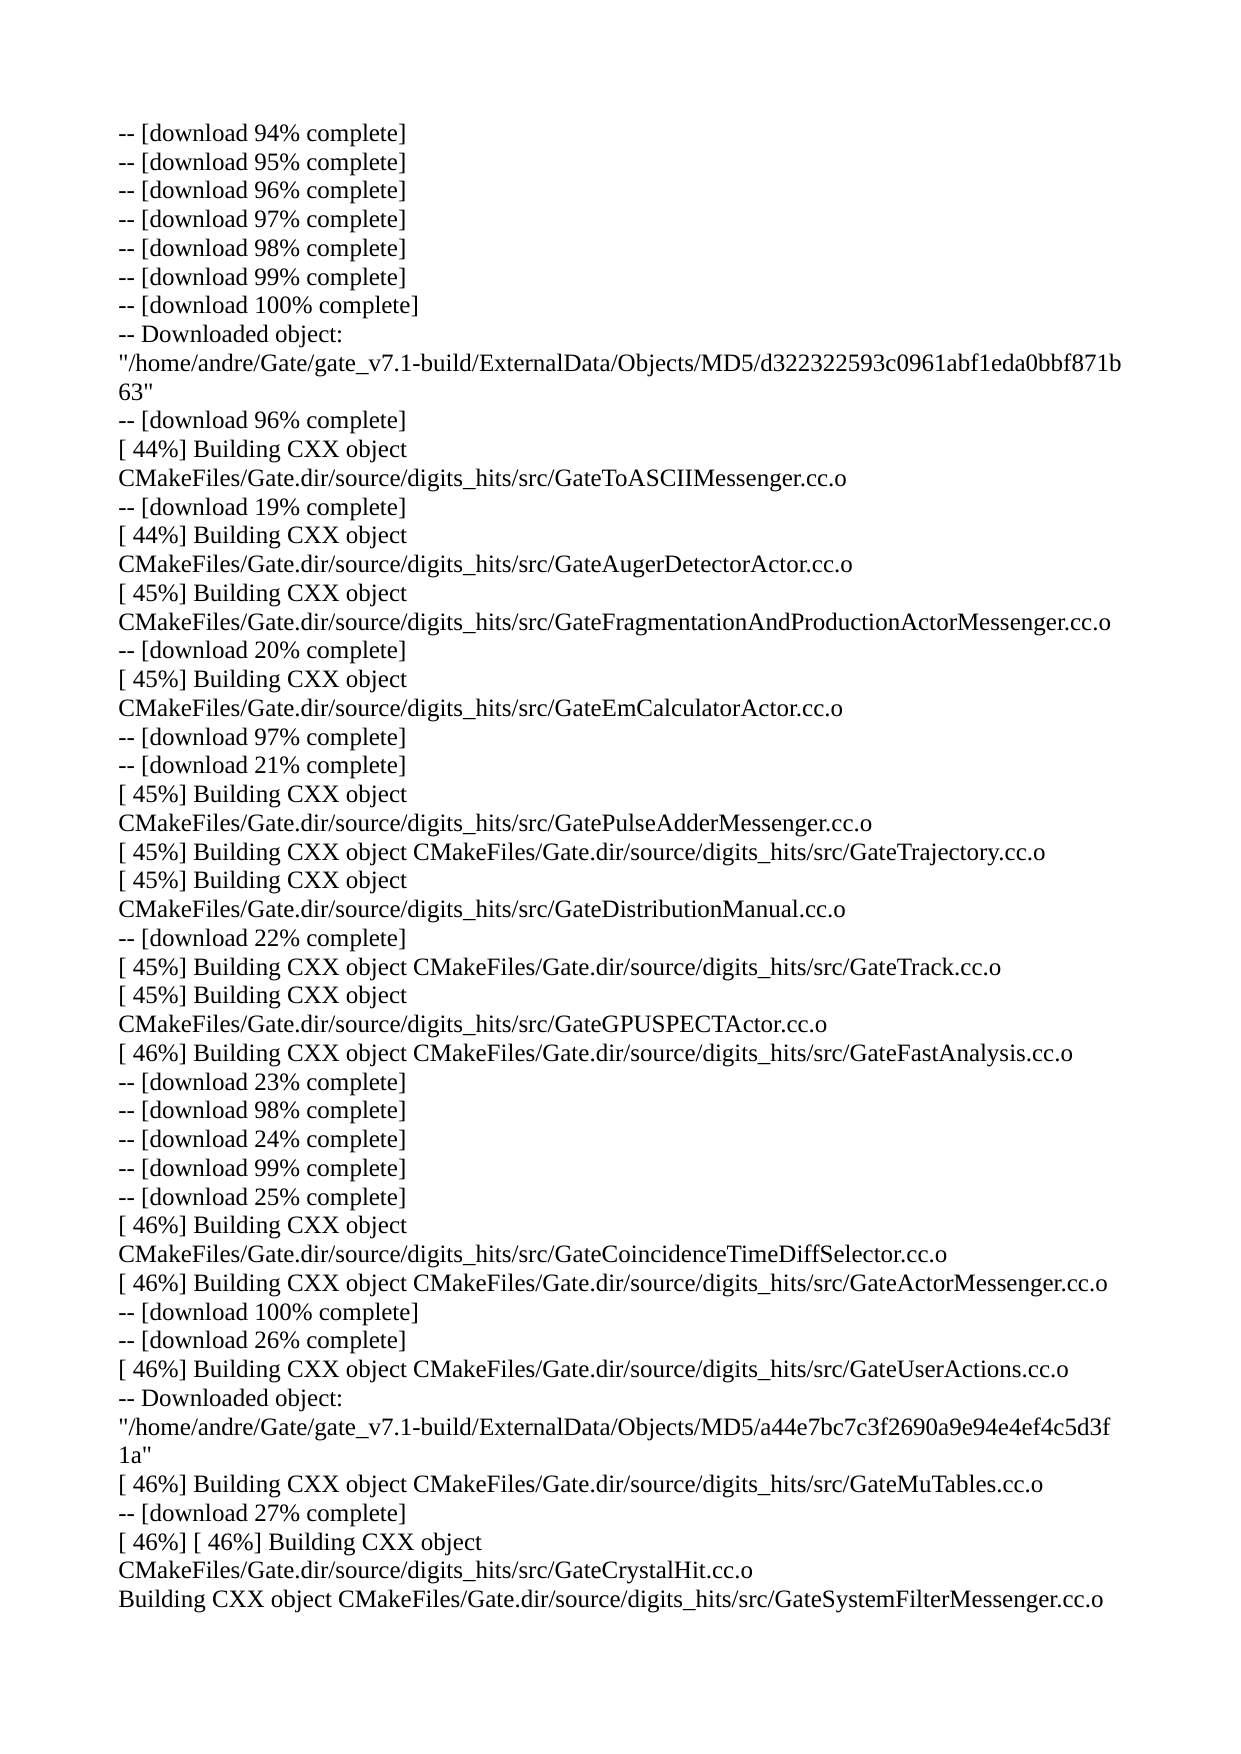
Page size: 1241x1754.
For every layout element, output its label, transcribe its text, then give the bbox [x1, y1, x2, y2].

text -- [download 100% complete] [118, 1297, 1122, 1326]
text [ 45%] Building CXX object CMakeFiles/Gate.dir/source/digits_hits/src/GateDistributionManual.cc.o [118, 866, 1122, 923]
text [ 46%] Building CXX object CMakeFiles/Gate.dir/source/digits_hits/src/GateCoincidenceTimeDiffSelector.cc.o [118, 1211, 1122, 1268]
text -- [download 95% complete] [118, 147, 1122, 176]
text -- [download 27% complete] [118, 1498, 1122, 1527]
text -- [download 96% complete] [118, 406, 1122, 434]
text -- Downloaded object: "/home/andre/Gate/gate_v7.1-build/ExternalData/Objects/MD5/a44e7bc7c3f2690a9e94e4ef4c5d3f1a" [118, 1383, 1122, 1469]
text [ 46%] Building CXX object CMakeFiles/Gate.dir/source/digits_hits/src/GateFastAnalysis.cc.o [118, 1038, 1122, 1067]
text [ 45%] Building CXX object CMakeFiles/Gate.dir/source/digits_hits/src/GateTrack.cc.o [118, 952, 1122, 981]
text Building CXX object CMakeFiles/Gate.dir/source/digits_hits/src/GateSystemFilterMessenger.cc.o [118, 1584, 1122, 1613]
text [ 45%] Building CXX object CMakeFiles/Gate.dir/source/digits_hits/src/GateGPUSPECTActor.cc.o [118, 981, 1122, 1038]
text -- [download 99% complete] [118, 262, 1122, 291]
text -- [download 19% complete] [118, 492, 1122, 521]
text [ 46%] Building CXX object CMakeFiles/Gate.dir/source/digits_hits/src/GateMuTables.cc.o [118, 1469, 1122, 1498]
text [ 46%] Building CXX object CMakeFiles/Gate.dir/source/digits_hits/src/GateActorMessenger.cc.o [118, 1268, 1122, 1297]
text [ 44%] Building CXX object CMakeFiles/Gate.dir/source/digits_hits/src/GateToASCIIMessenger.cc.o [118, 434, 1122, 492]
text [ 45%] Building CXX object CMakeFiles/Gate.dir/source/digits_hits/src/GateEmCalculatorActor.cc.o [118, 664, 1122, 722]
text -- [download 99% complete] [118, 1153, 1122, 1182]
text [ 44%] Building CXX object CMakeFiles/Gate.dir/source/digits_hits/src/GateAugerDetectorActor.cc.o [118, 521, 1122, 578]
text [ 45%] Building CXX object CMakeFiles/Gate.dir/source/digits_hits/src/GateTrajectory.cc.o [118, 837, 1122, 866]
text -- [download 97% complete] [118, 204, 1122, 233]
text [ 45%] Building CXX object CMakeFiles/Gate.dir/source/digits_hits/src/GatePulseAdderMessenger.cc.o [118, 779, 1122, 837]
text -- [download 98% complete] [118, 233, 1122, 262]
text -- [download 23% complete] [118, 1067, 1122, 1096]
text -- [download 22% complete] [118, 923, 1122, 952]
text [ 46%] Building CXX object CMakeFiles/Gate.dir/source/digits_hits/src/GateUserActions.cc.o [118, 1354, 1122, 1383]
text -- [download 26% complete] [118, 1326, 1122, 1354]
text [ 45%] Building CXX object CMakeFiles/Gate.dir/source/digits_hits/src/GateFragmentationAndProductionActorMessenger.cc.o [118, 578, 1122, 636]
text -- [download 21% complete] [118, 751, 1122, 779]
text -- Downloaded object: "/home/andre/Gate/gate_v7.1-build/ExternalData/Objects/MD5/d322322593c0961abf1eda0bbf871b63" [118, 319, 1122, 406]
text -- [download 20% complete] [118, 636, 1122, 664]
text -- [download 96% complete] [118, 176, 1122, 204]
text -- [download 97% complete] [118, 722, 1122, 751]
text -- [download 25% complete] [118, 1182, 1122, 1211]
text -- [download 24% complete] [118, 1124, 1122, 1153]
text -- [download 94% complete] [118, 118, 1122, 147]
text -- [download 100% complete] [118, 291, 1122, 319]
text -- [download 98% complete] [118, 1096, 1122, 1124]
text [ 46%] [ 46%] Building CXX object CMakeFiles/Gate.dir/source/digits_hits/src/GateCrystalHit.cc.o [118, 1527, 1122, 1584]
